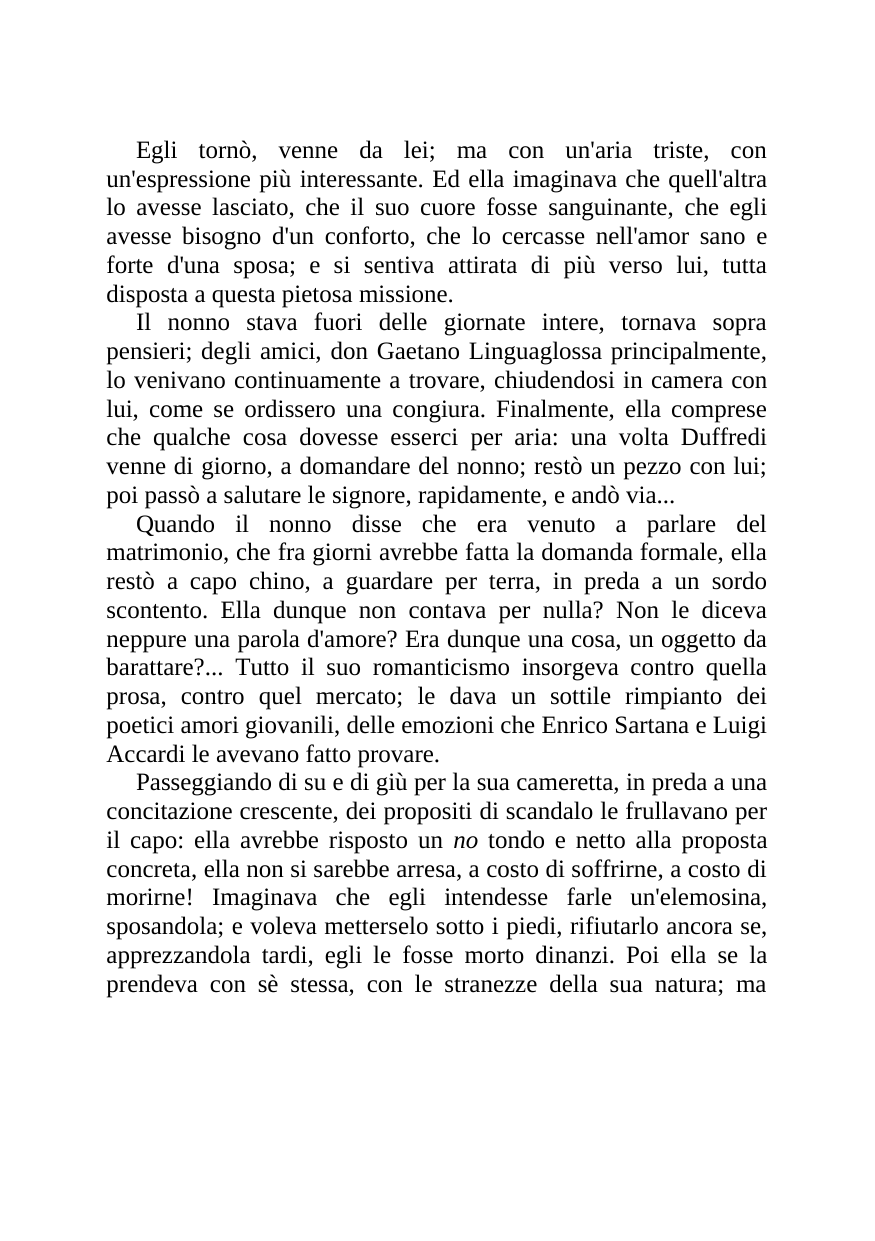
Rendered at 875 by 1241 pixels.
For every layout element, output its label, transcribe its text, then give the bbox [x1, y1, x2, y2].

text Egli tornò, venne da lei; ma con un'aria triste, con un'espressione più interessante. Ed ella imaginava che quell'altra lo avesse lasciato, che il suo cuore fosse sanguinante, che egli avesse bisogno d'un conforto, che lo cercasse nell'amor sano e forte d'una sposa; e si sentiva attirata di più verso lui, tutta disposta a questa pietosa missione. [106, 135, 768, 307]
text Il nonno stava fuori delle giornate intere, tornava sopra pensieri; degli amici, don Gaetano Linguaglossa principalmente, lo venivano continuamente a trovare, chiudendosi in camera con lui, come se ordissero una congiura. Finalmente, ella comprese che qualche cosa dovesse esserci per aria: una volta Duffredi venne di giorno, a domandare del nonno; restò un pezzo con lui; poi passò a salutare le signore, rapidamente, e andò via... [106, 307, 768, 509]
text Passeggiando di su e di giù per la sua cameretta, in preda a una concitazione crescente, dei propositi di scandalo le frullavano per il capo: ella avrebbe risposto un no tondo e netto alla proposta concreta, ella non si sarebbe arresa, a costo di soffrirne, a costo di morirne! Imaginava che egli intendesse farle un'elemosina, sposandola; e voleva metterselo sotto i piedi, rifiutarlo ancora se, apprezzandola tardi, egli le fosse morto dinanzi. Poi ella se la prendeva con sè stessa, con le stranezze della sua natura; ma [106, 767, 768, 997]
text Quando il nonno disse che era venuto a parlare del matrimonio, che fra giorni avrebbe fatta la domanda formale, ella restò a capo chino, a guardare per terra, in preda a un sordo scontento. Ella dunque non contava per nulla? Non le diceva neppure una parola d'amore? Era dunque una cosa, un oggetto da barattare?... Tutto il suo romanticismo insorgeva contro quella prosa, contro quel mercato; le dava un sottile rimpianto dei poetici amori giovanili, delle emozioni che Enrico Sartana e Luigi Accardi le avevano fatto provare. [106, 509, 768, 767]
